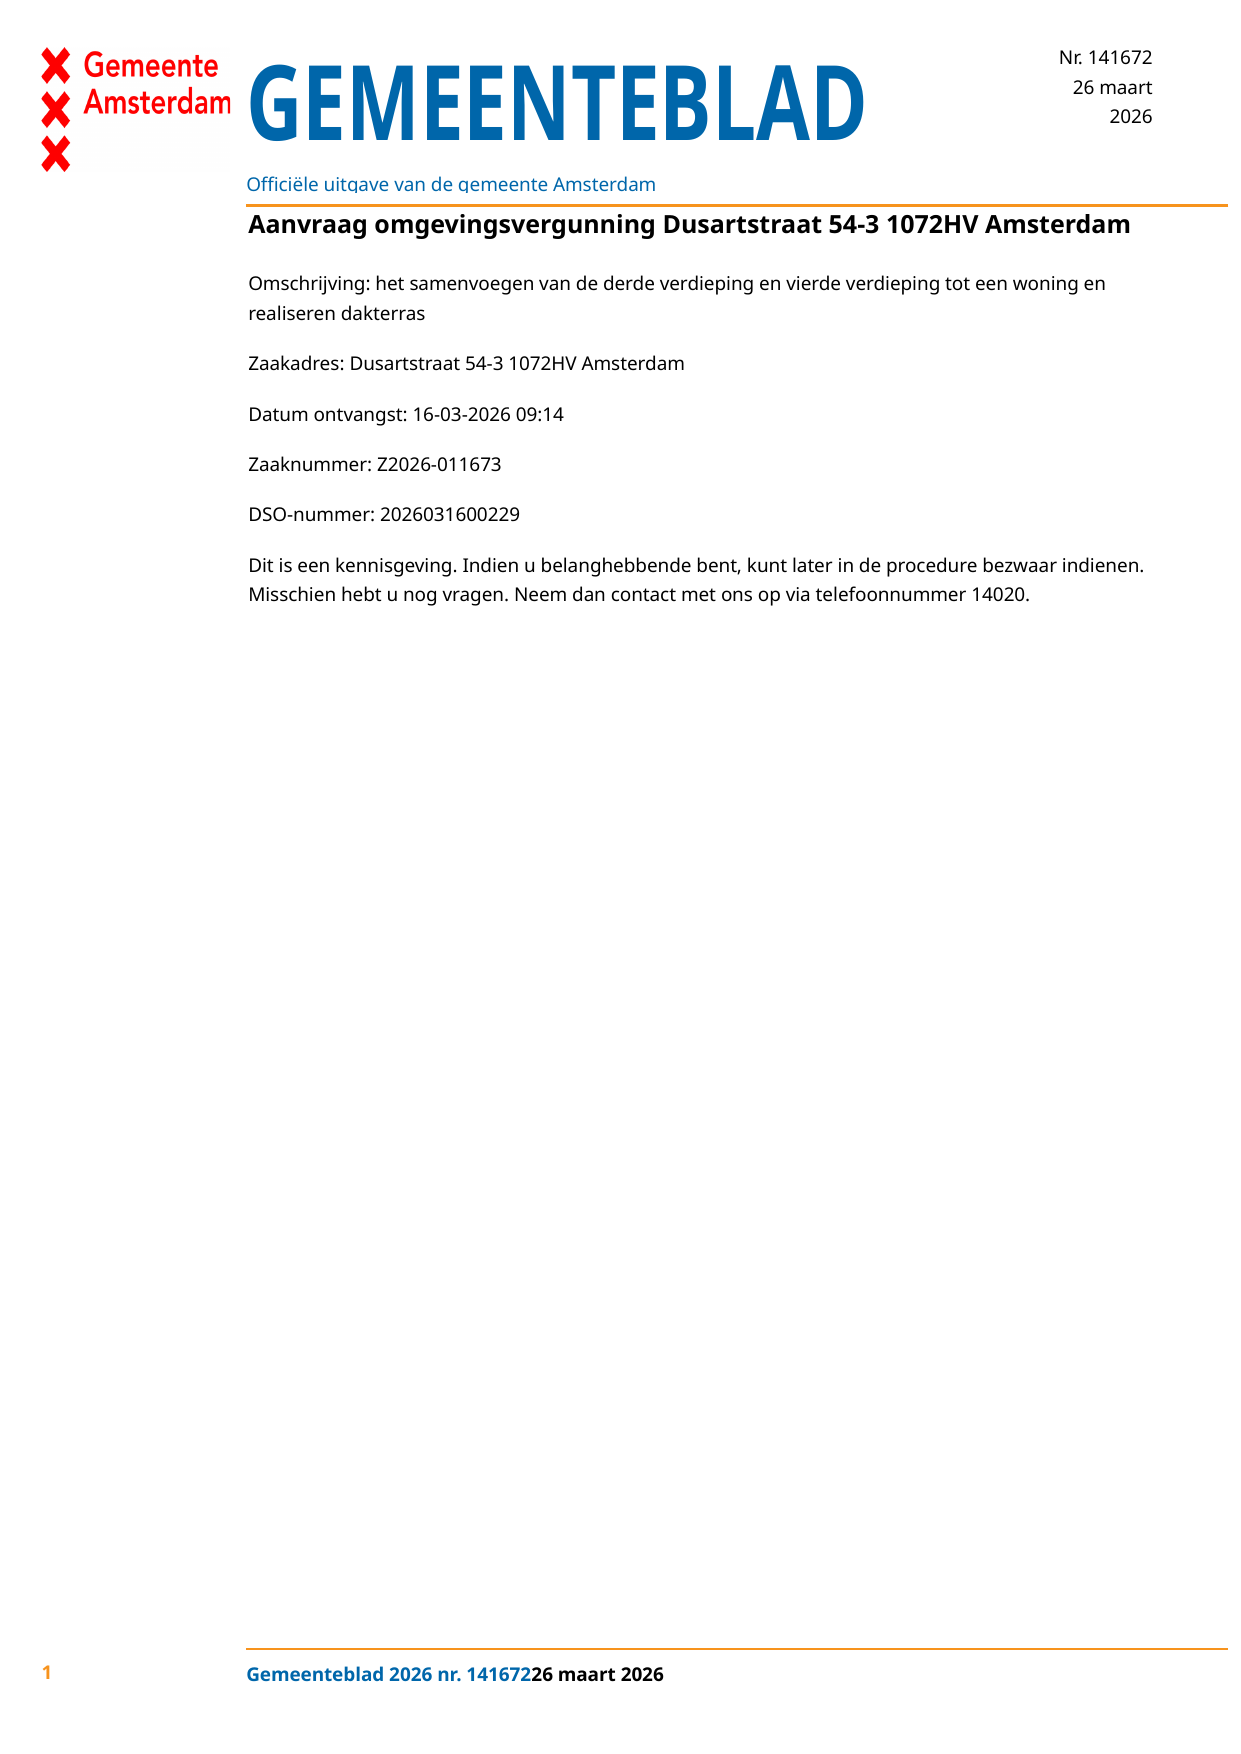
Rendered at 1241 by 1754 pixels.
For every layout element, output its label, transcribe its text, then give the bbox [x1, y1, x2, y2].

text DSO-nummer: 2026031600229 [248, 502, 1152, 527]
text Datum ontvangst: 16-03-2026 09:14 [248, 401, 1152, 426]
picture [41, 47, 231, 172]
text Omschrijving: het samenvoegen van de derde verdieping en vierde verdieping tot een woning en realiseren dakterras [248, 270, 1152, 326]
text Dit is een kennisgeving. Indien u belanghebbende bent, kunt later in de procedure bezwaar indienen. Misschien hebt u nog vragen. Neem dan contact met ons op via telefoonnummer 14020. [248, 552, 1152, 607]
text Aanvraag omgevingsvergunning Dusartstraat 54-3 1072HV Amsterdam [248, 207, 1152, 241]
text Zaaknummer: Z2026-011673 [248, 451, 1152, 477]
text Zaakadres: Dusartstraat 54-3 1072HV Amsterdam [248, 350, 1152, 376]
